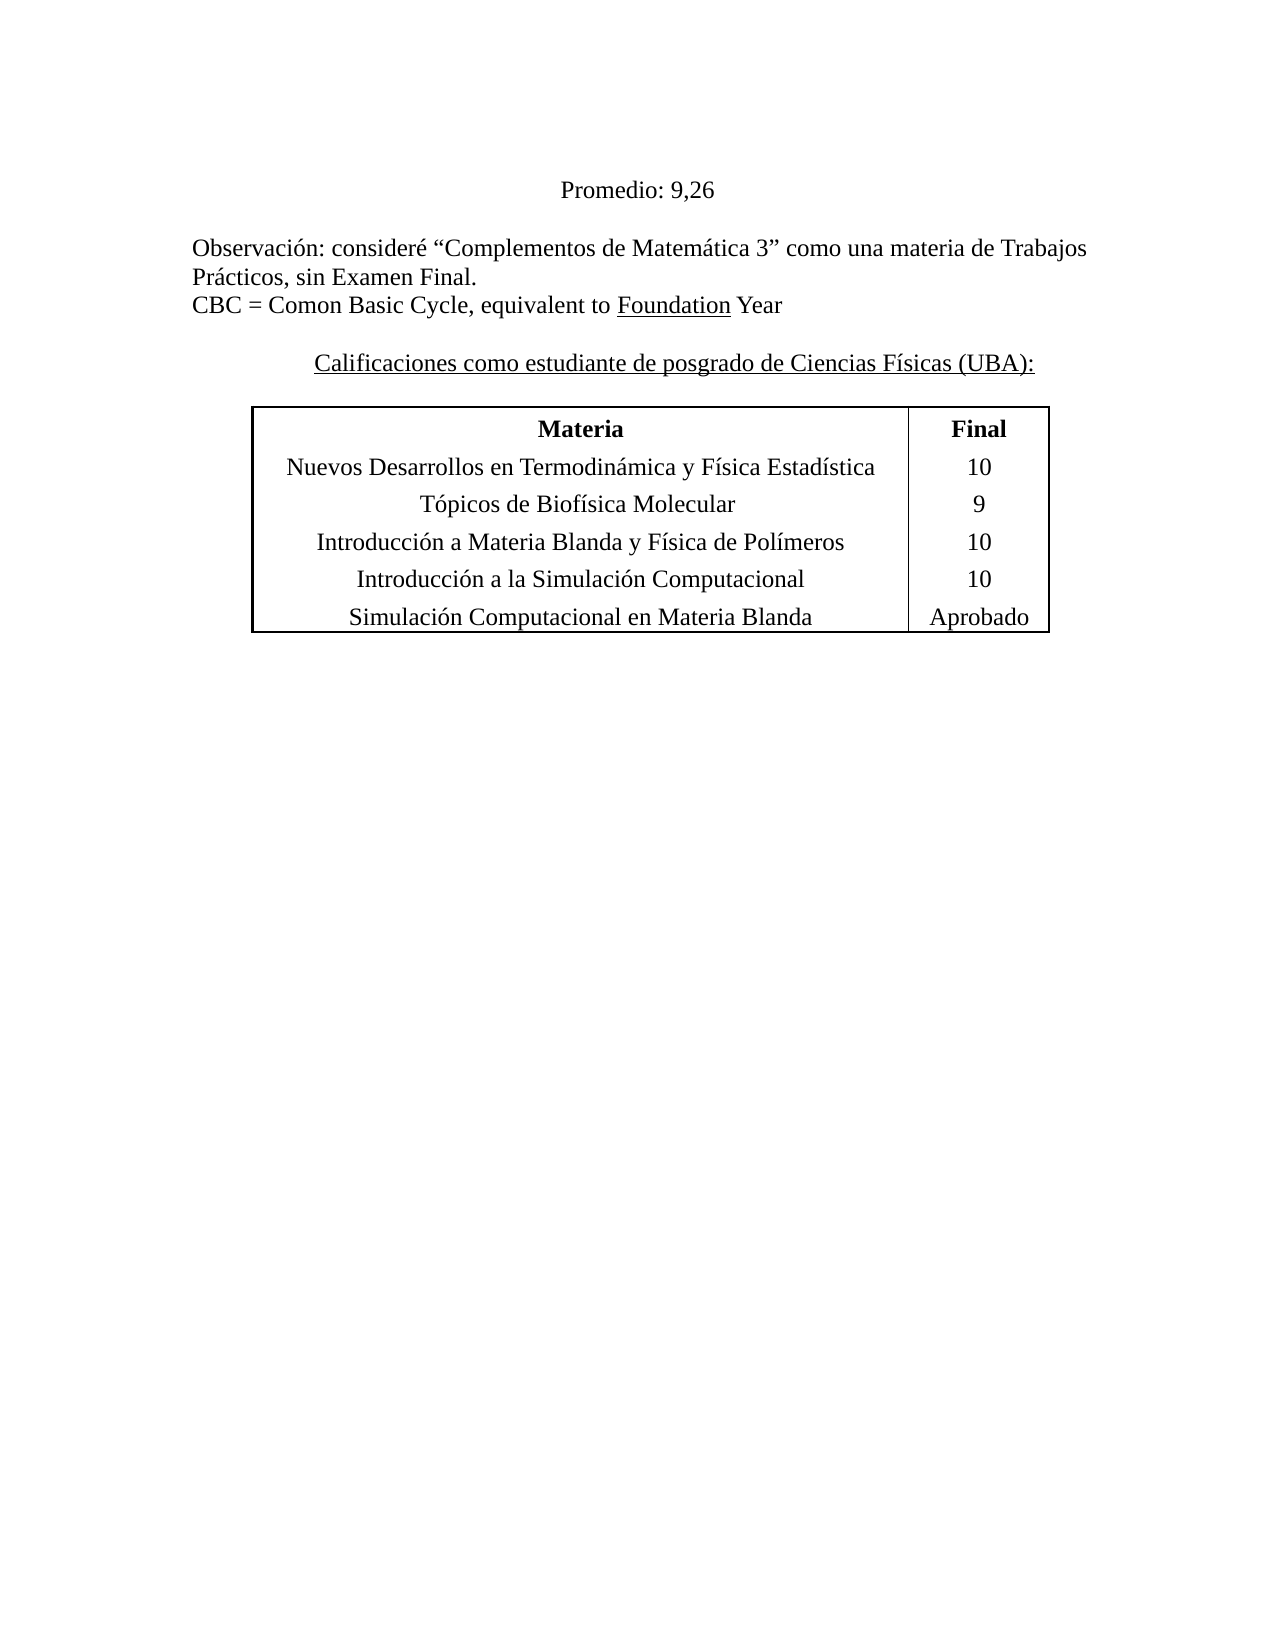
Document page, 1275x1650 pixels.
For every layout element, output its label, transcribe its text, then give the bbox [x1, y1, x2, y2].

table_cell Simulación Computacional en Materia Blanda [254, 593, 908, 631]
table_cell Introducción a la Simulación Computacional [254, 556, 908, 593]
text Promedio: 9,26 [118, 176, 1157, 204]
table_cell 10 [909, 518, 1048, 556]
table_header Materia [254, 408, 908, 443]
text Calificaciones como estudiante de posgrado de Ciencias Físicas (UBA): [192, 348, 1157, 377]
text Observación: consideré “Complementos de Matemática 3” como una materia de Trabajos Prácticos, sin Examen Final. [192, 233, 1157, 291]
table_cell Nuevos Desarrollos en Termodinámica y Física Estadística [254, 443, 908, 481]
table_header Final [909, 408, 1048, 443]
table_cell Introducción a Materia Blanda y Física de Polímeros [254, 518, 908, 556]
table_cell Aprobado [909, 593, 1048, 631]
text CBC = Comon Basic Cycle, equivalent to Foundation Year [192, 291, 1157, 319]
table_cell 9 [909, 481, 1048, 518]
table_cell Tópicos de Biofísica Molecular [254, 481, 908, 518]
table_cell 10 [909, 556, 1048, 593]
table_cell 10 [909, 443, 1048, 481]
